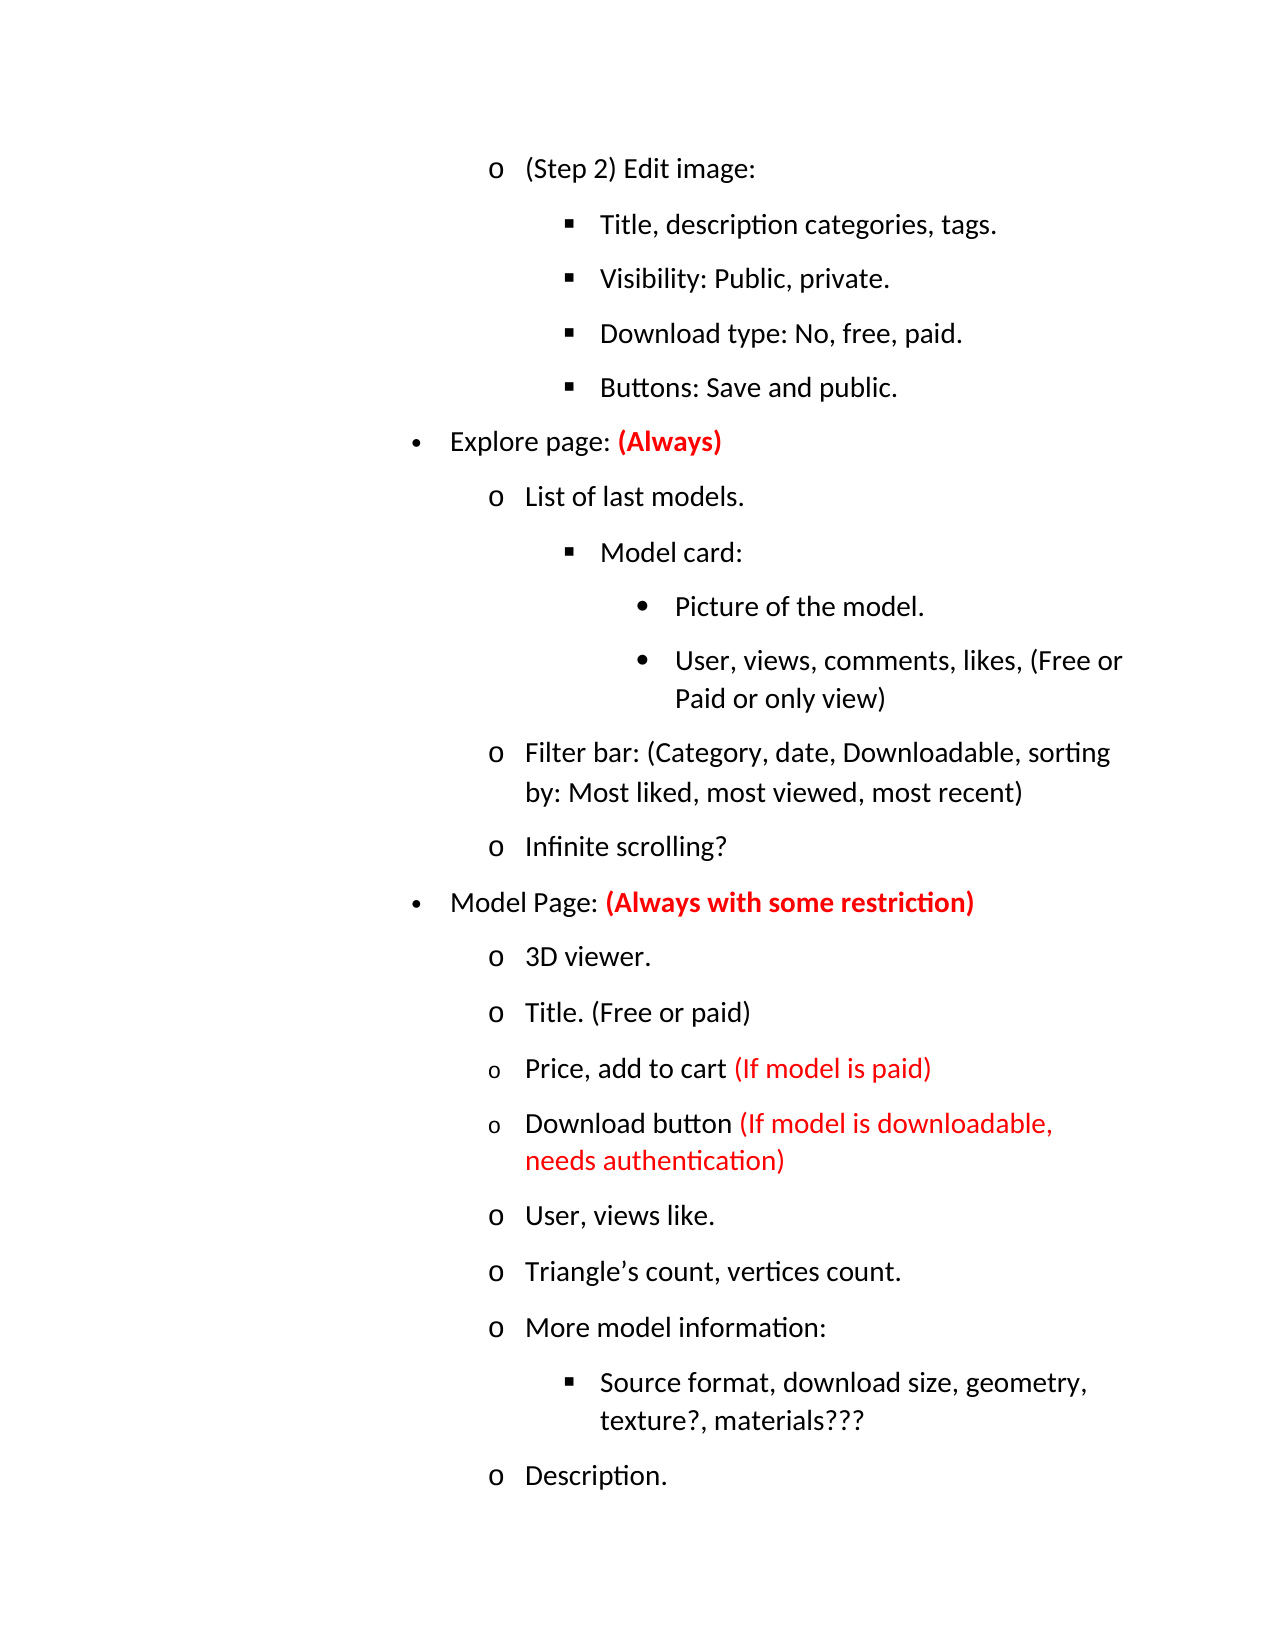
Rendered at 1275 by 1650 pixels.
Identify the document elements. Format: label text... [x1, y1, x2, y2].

list Triangle’s count, vertices count. [487, 1253, 1125, 1290]
list (Step 2) Edit image: [487, 150, 1125, 187]
list Model Page: (Always with some restriction) [412, 884, 1125, 920]
list Description. [487, 1457, 1125, 1494]
list Picture of the model. [637, 588, 1125, 624]
list 3D viewer. [487, 938, 1125, 976]
list Title, description categories, tags. [562, 206, 1125, 242]
list User, views, comments, likes, (Free or Paid or only view) [637, 642, 1125, 716]
list User, views like. [487, 1197, 1125, 1234]
list List of last models. [487, 478, 1125, 515]
list Filter bar: (Category, date, Downloadable, sorting by: Most liked, most viewed, most recent) [487, 734, 1125, 809]
list Source format, download size, geometry, texture?, materials??? [562, 1364, 1125, 1438]
list Download button (If model is downloadable, needs authentication) [487, 1105, 1125, 1178]
list Infinite scrolling? [487, 828, 1125, 865]
list Model card: [562, 534, 1125, 569]
list Visibility: Public, private. [562, 260, 1125, 296]
list More model information: [487, 1309, 1125, 1346]
list Download type: No, free, paid. [562, 315, 1125, 350]
list Price, add to cart (If model is paid) [487, 1050, 1125, 1086]
list Title. (Free or paid) [487, 994, 1125, 1031]
list Buttons: Save and public. [562, 369, 1125, 405]
list Explore page: (Always) [412, 423, 1125, 459]
